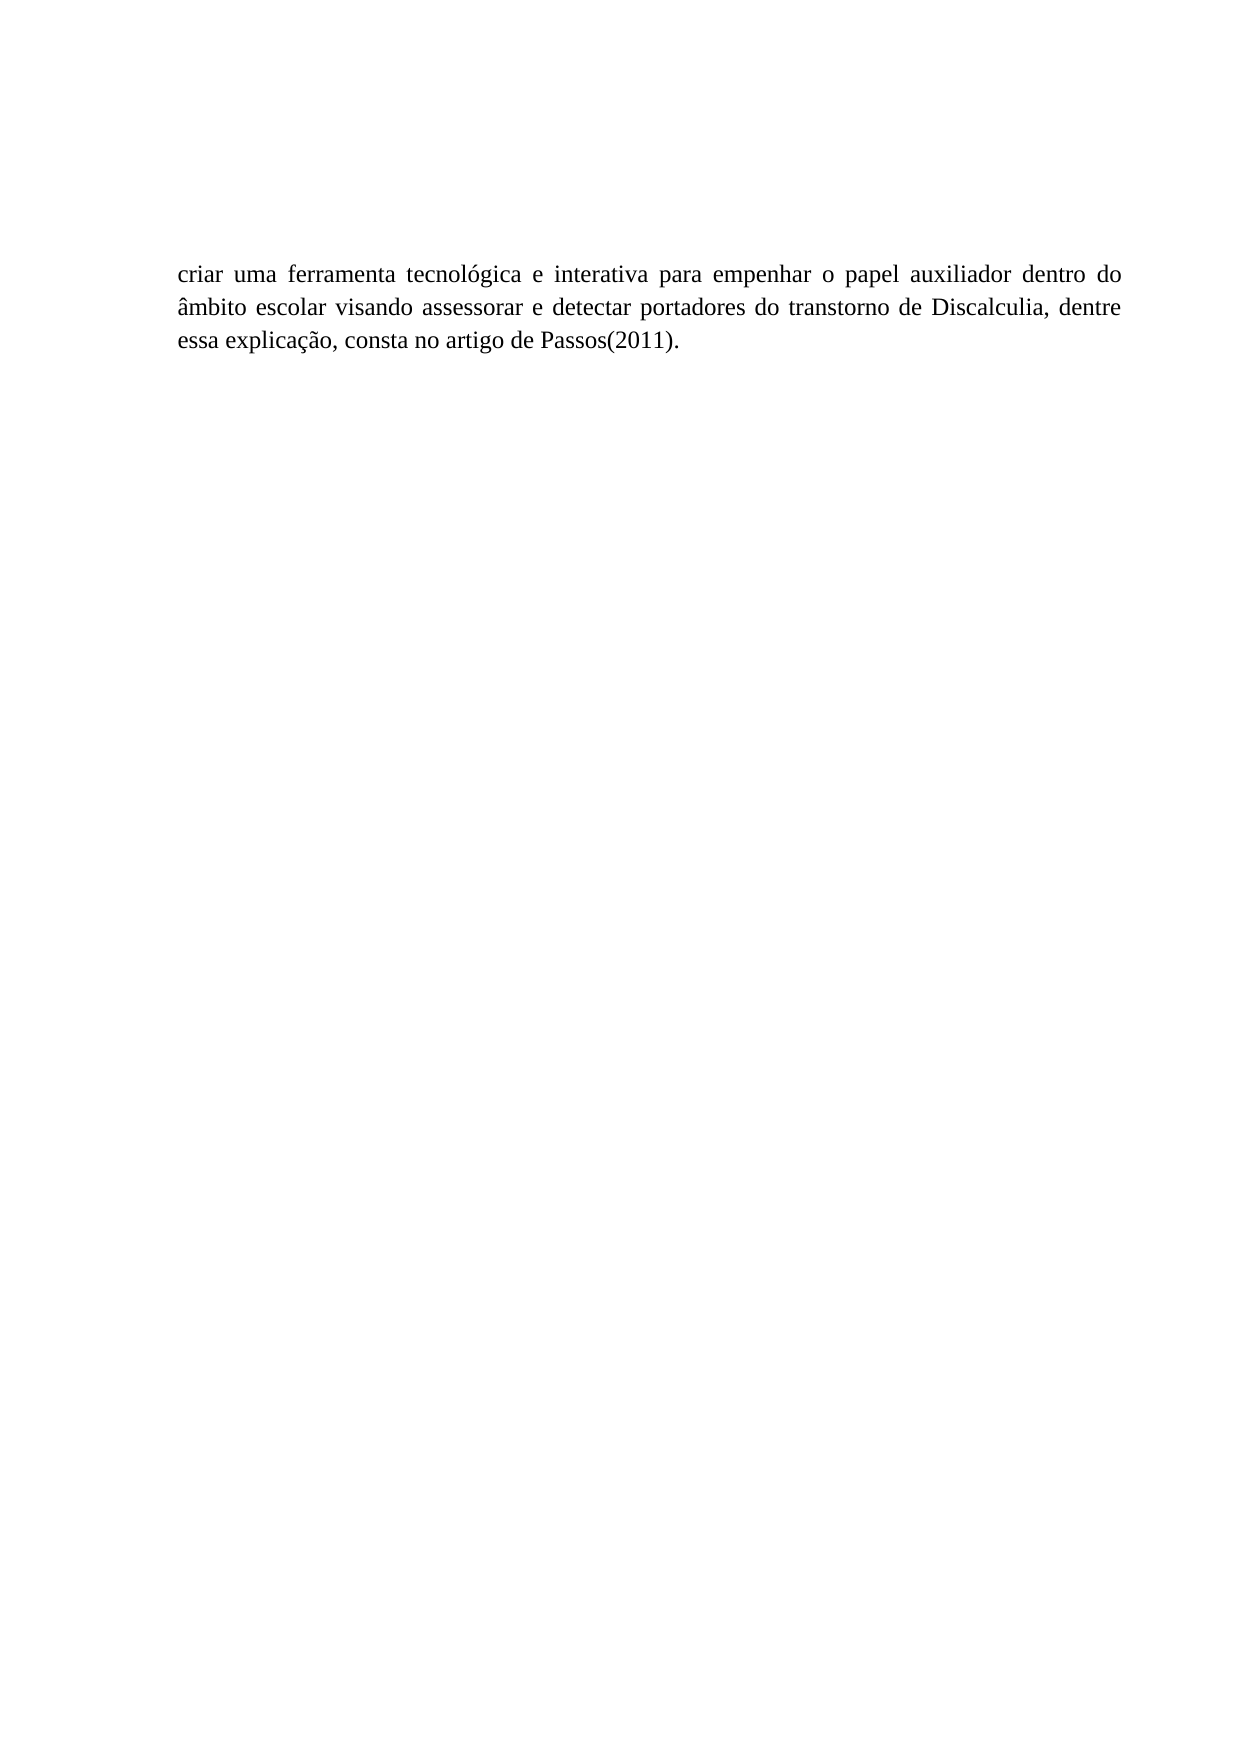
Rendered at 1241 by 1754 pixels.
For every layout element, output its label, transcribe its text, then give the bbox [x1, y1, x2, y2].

text criar uma ferramenta tecnológica e interativa para empenhar o papel auxiliador dentro do âmbito escolar visando assessorar e detectar portadores do transtorno de Discalculia, dentre essa explicação, consta no artigo de Passos(2011). [177, 259, 1122, 354]
